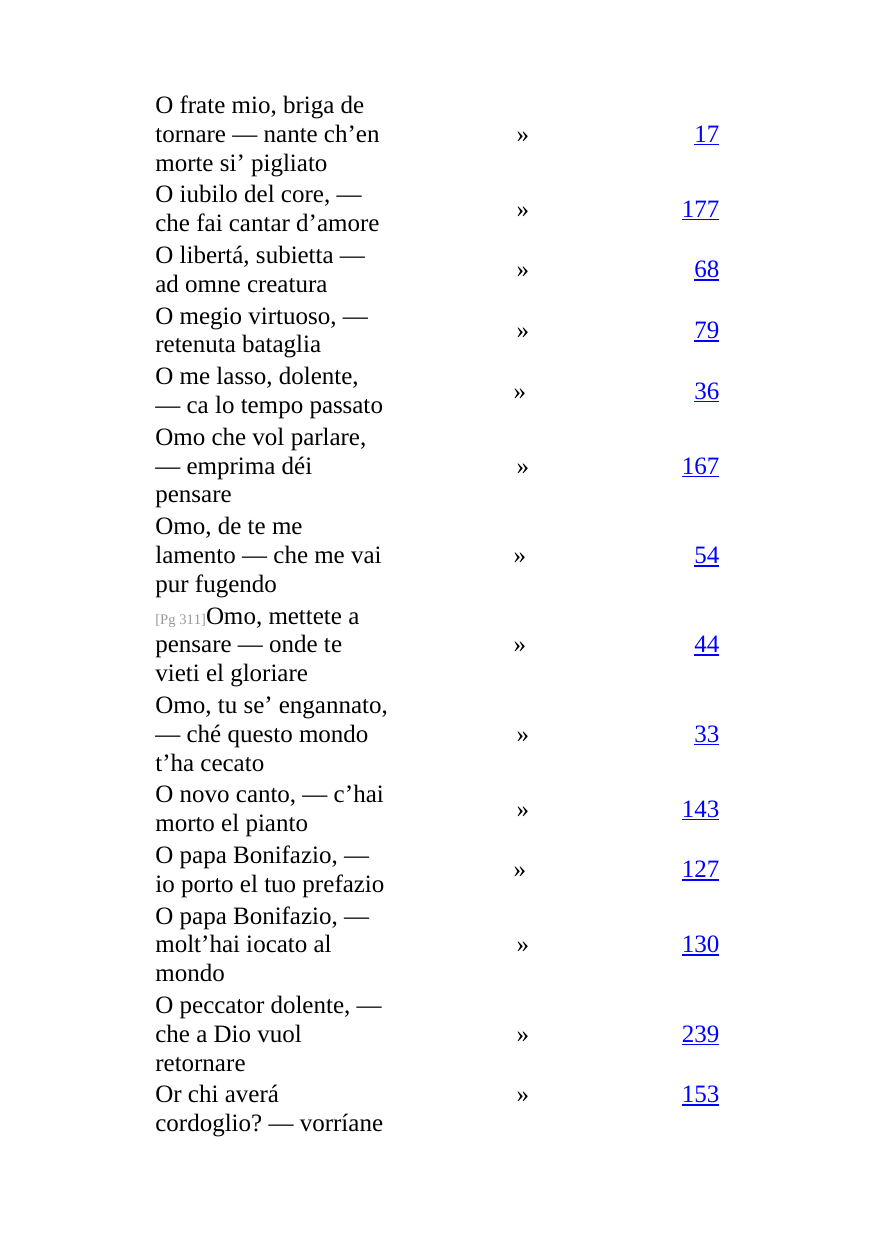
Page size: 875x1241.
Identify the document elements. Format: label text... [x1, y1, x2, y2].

table_cell 127 [596, 839, 779, 899]
table_cell 177 [596, 178, 779, 238]
table_cell O megio virtuoso, — retenuta bataglia [95, 299, 449, 360]
table_cell » [449, 778, 596, 838]
table_cell » [449, 839, 596, 899]
table_cell » [449, 510, 596, 599]
table_cell » [449, 599, 596, 688]
table_cell » [449, 239, 596, 299]
table_cell 79 [596, 299, 779, 360]
table_cell » [449, 299, 596, 360]
table_cell O me lasso, dolente, — ca lo tempo passato [95, 360, 449, 420]
table_cell Omo, de te me lamento — che me vai pur fugendo [95, 510, 449, 599]
table_cell 130 [596, 899, 779, 988]
table_cell [Pg 311]Omo, mettete a pensare — onde te vieti el gloriare [95, 599, 449, 688]
table_cell Omo, tu se’ engannato, — ché questo mondo t’ha cecato [95, 689, 449, 778]
table_cell » [449, 178, 596, 238]
table_cell 33 [596, 689, 779, 778]
table_cell » [449, 989, 596, 1078]
table_cell » [449, 360, 596, 420]
table_cell O novo canto, — c’hai morto el pianto [95, 778, 449, 838]
table_cell 239 [596, 989, 779, 1078]
table_cell 143 [596, 778, 779, 838]
table_cell 167 [596, 420, 779, 510]
table_cell » [449, 899, 596, 988]
table_cell » [449, 89, 596, 178]
table_cell Omo che vol parlare, — emprima déi pensare [95, 420, 449, 510]
table_cell 36 [596, 360, 779, 420]
table_cell 54 [596, 510, 779, 599]
table_cell O papa Bonifazio, — io porto el tuo prefazio [95, 839, 449, 899]
table_cell » [449, 1078, 596, 1138]
table_cell O iubilo del core, — che fai cantar d’amore [95, 178, 449, 238]
table_cell O papa Bonifazio, — molt’hai iocato al mondo [95, 899, 449, 988]
table_cell O frate mio, briga de tornare — nante ch’en morte si’ pigliato [95, 89, 449, 178]
table_cell 68 [596, 239, 779, 299]
table_cell O libertá, subietta — ad omne creatura [95, 239, 449, 299]
table_cell Or chi averá cordoglio? — vorríane [95, 1078, 449, 1138]
table_cell 153 [596, 1078, 779, 1138]
table_cell 44 [596, 599, 779, 688]
table_cell 17 [596, 89, 779, 178]
table_cell » [449, 689, 596, 778]
table_cell » [449, 420, 596, 510]
table_cell O peccator dolente, — che a Dio vuol retornare [95, 989, 449, 1078]
